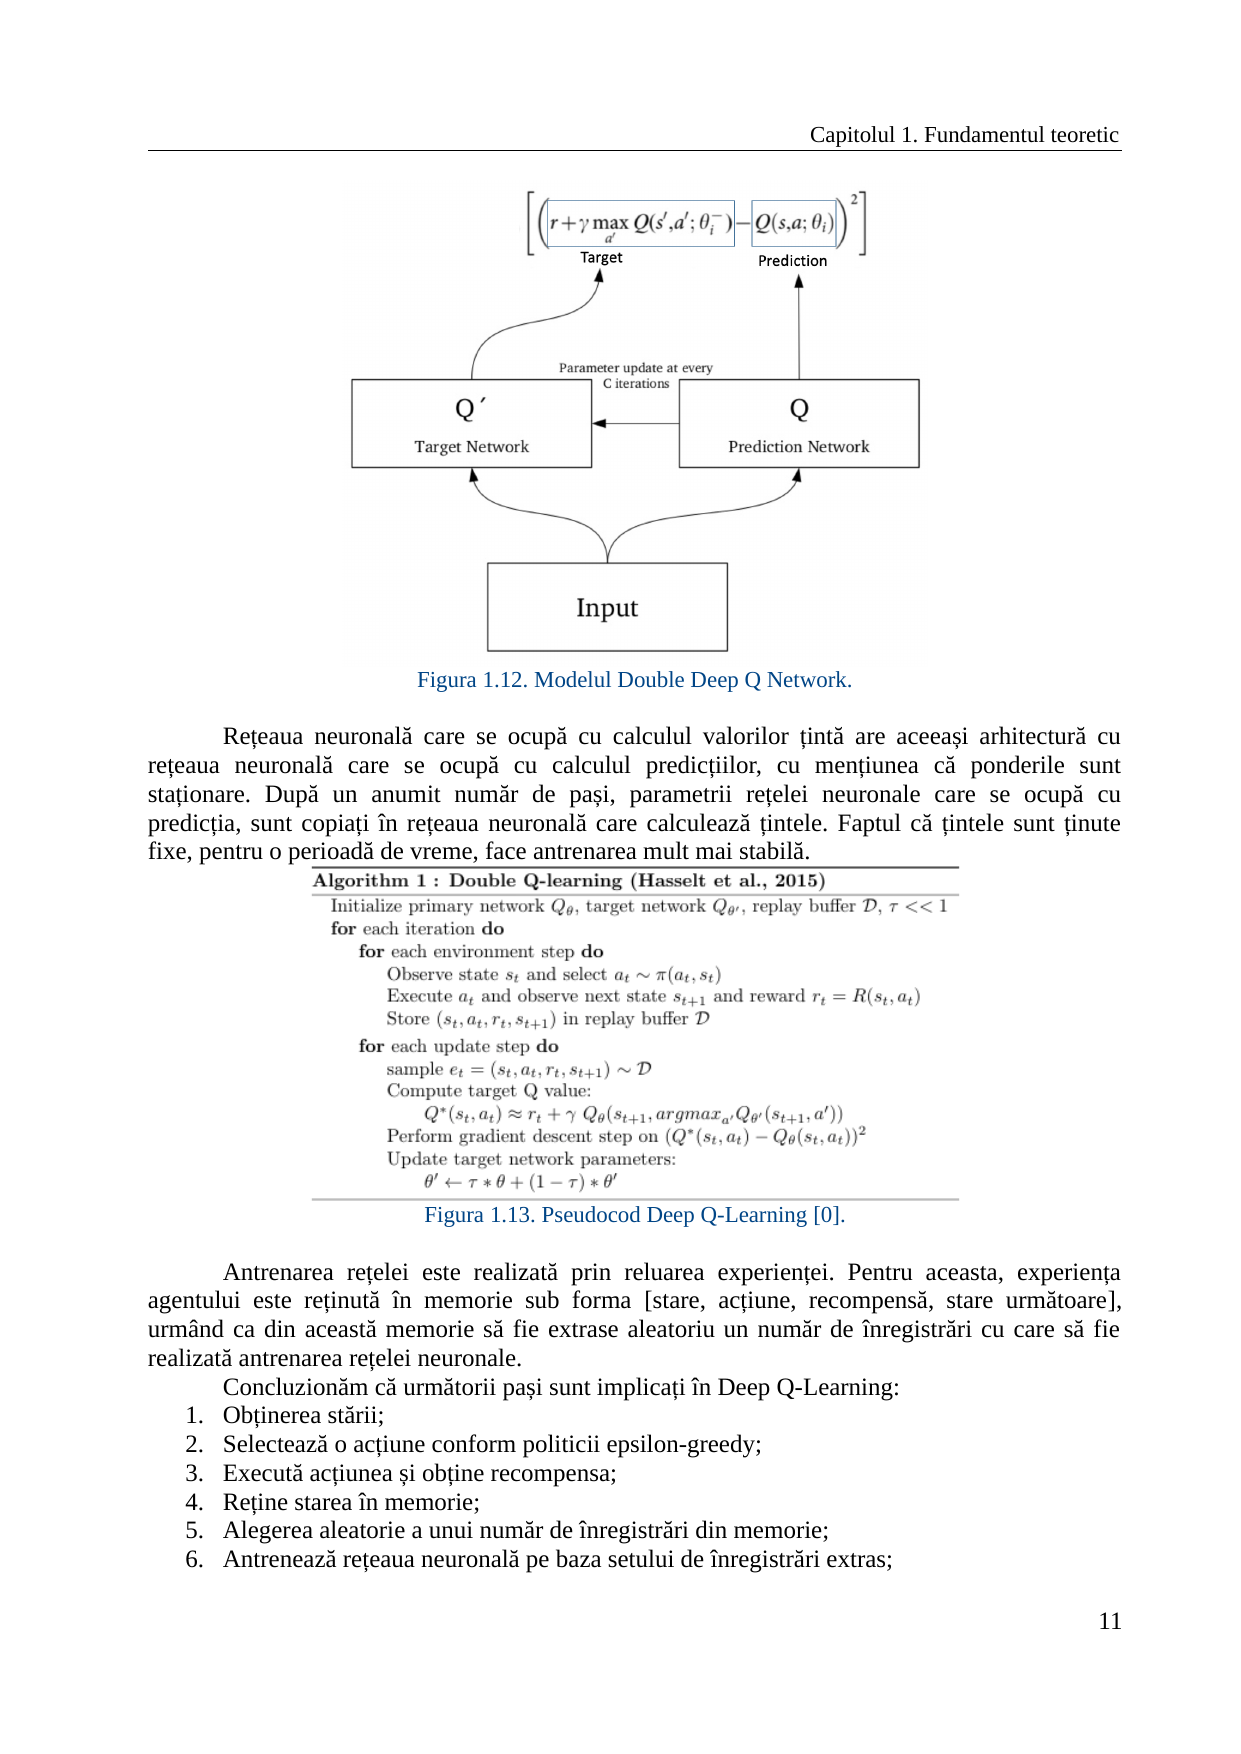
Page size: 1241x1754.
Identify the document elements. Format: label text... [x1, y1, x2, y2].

text Figura 1.12. Modelul Double Deep Q Network. [342, 667, 928, 693]
text Figura 1.13. Pseudocod Deep Q-Learning [0]. [306, 1202, 963, 1228]
list Antrenează rețeaua neuronală pe baza setului de înregistrări extras; [185, 1544, 1122, 1573]
list Obținerea stării; [185, 1400, 1122, 1429]
text Concluzionăm că următorii pași sunt implicați în Deep Q-Learning: [148, 1372, 1122, 1400]
list Reține starea în memorie; [185, 1487, 1122, 1515]
list Execută acțiunea și obține recompensa; [185, 1458, 1122, 1487]
list Alegerea aleatorie a unui număr de înregistrări din memorie; [185, 1515, 1122, 1544]
picture [342, 180, 928, 667]
text Antrenarea rețelei este realizată prin reluarea experienței. Pentru aceasta, experiența agentului este reținută în memorie sub forma [stare, acțiune, recompensă, stare următoare], urmând ca din această memorie să fie extrase aleatoriu un număr de înregistrări cu care să fie realizată antrenarea rețelei neuronale. [148, 1257, 1122, 1372]
text Rețeaua neuronală care se ocupă cu calculul valorilor țintă are aceeași arhitectură cu rețeaua neuronală care se ocupă cu calculul predicțiilor, cu mențiunea că ponderile sunt staționare. După un anumit număr de pași, parametrii rețelei neuronale care se ocupă cu predicția, sunt copiați în rețeaua neuronală care calculează țintele. Faptul că țintele sunt ținute fixe, pentru o perioadă de vreme, face antrenarea mult mai stabilă. [148, 721, 1122, 865]
list Selectează o acțiune conform politicii epsilon-greedy; [185, 1429, 1122, 1458]
picture [306, 865, 964, 1202]
